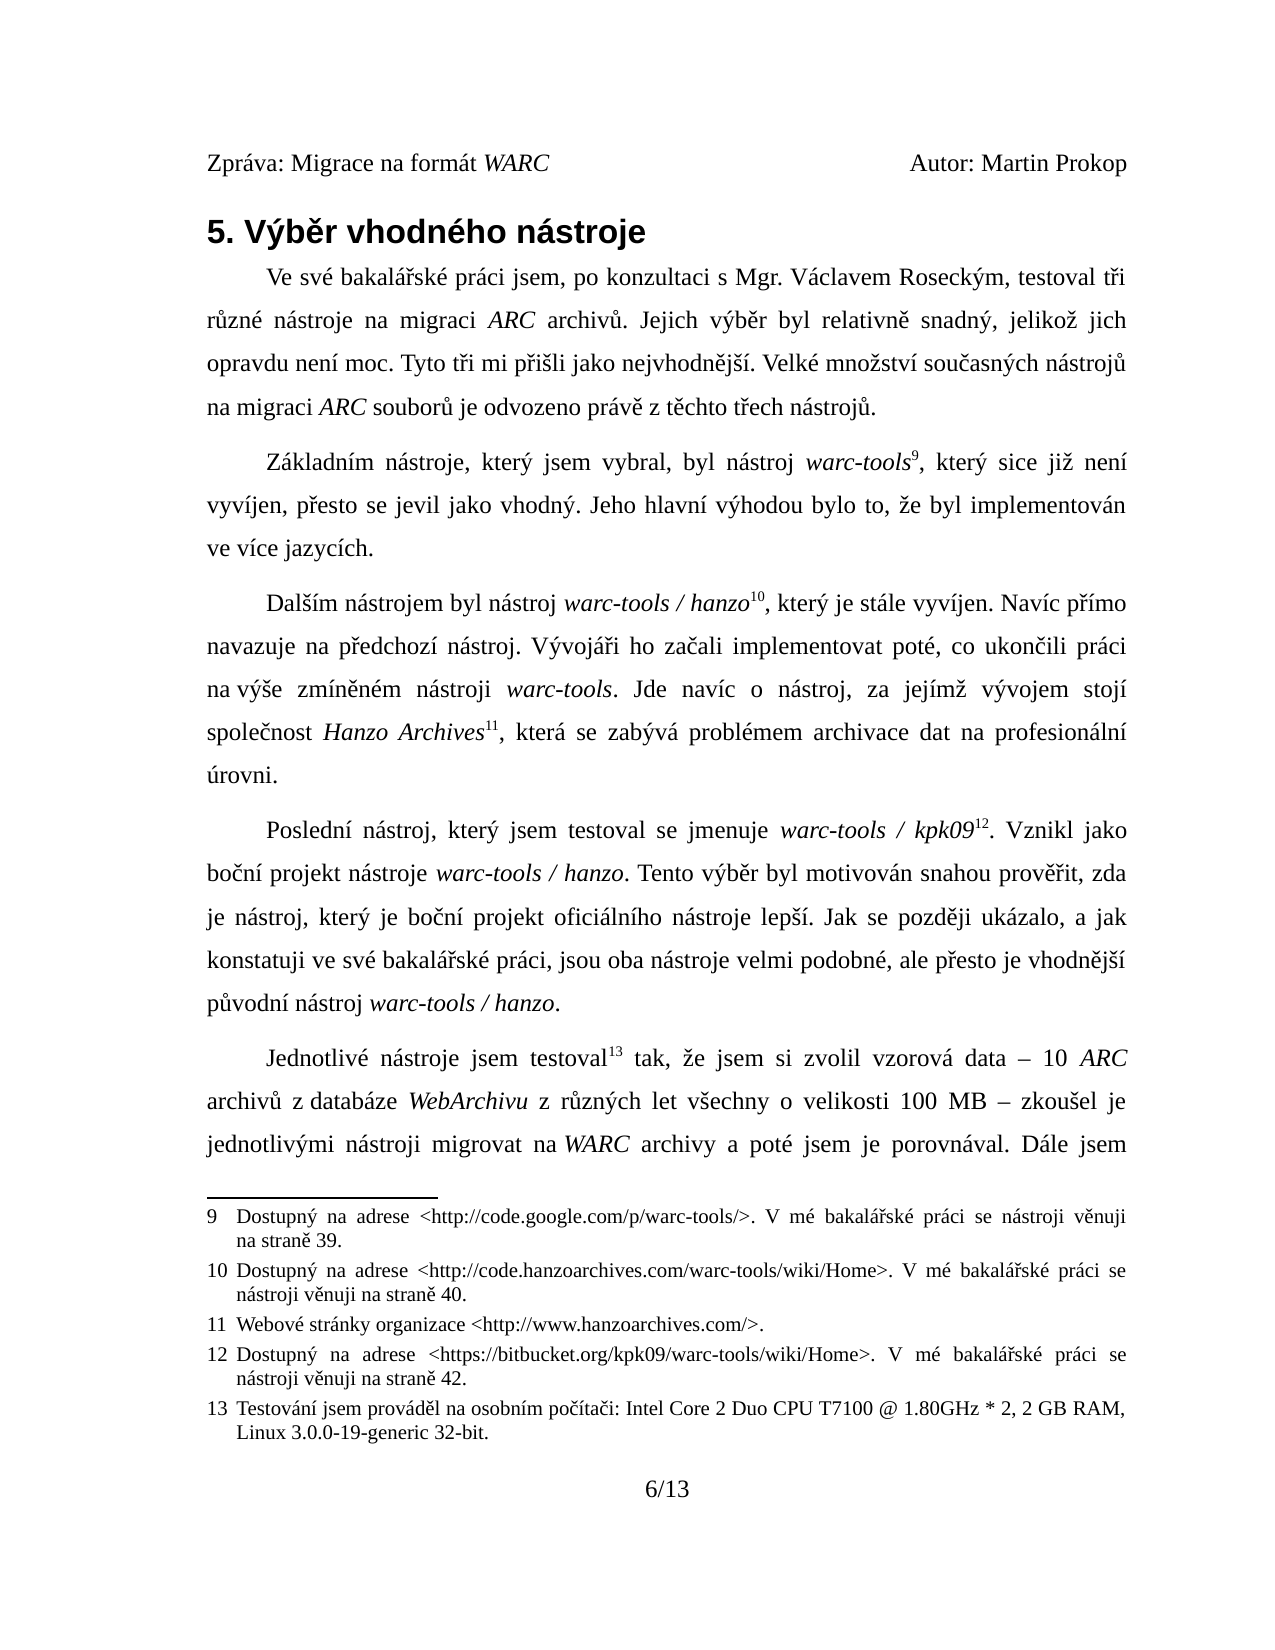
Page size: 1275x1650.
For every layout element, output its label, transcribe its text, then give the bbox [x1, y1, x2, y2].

text Testování jsem prováděl na osobním počítači: Intel Core 2 Duo CPU T7100 @ 1.80GHz * 2, 2 GB RAM, Linux 3.0.0-19-generic 32-bit. [207, 1396, 1127, 1444]
text Dalším nástrojem byl nástroj warc-tools / hanzo, který je stále vyvíjen. Navíc přímo navazuje na předchozí nástroj. Vývojáři ho začali implementovat poté, co ukončili práci na výše zmíněném nástroji warc-tools. Jde navíc o nástroj, za jejímž vývojem stojí společnost Hanzo Archives, která se zabývá problémem archivace dat na profesionální úrovni. [207, 588, 1127, 789]
subtitle 5. Výběr vhodného nástroje [207, 212, 1127, 250]
text Jednotlivé nástroje jsem testoval tak, že jsem si zvolil vzorová data – 10 ARC archivů z databáze WebArchivu z různých let všechny o velikosti 100 MB – zkoušel je jednotlivými nástroji migrovat na WARC archivy a poté jsem je porovnával. Dále jsem [207, 1043, 1127, 1158]
text Webové stránky organizace <http://www.hanzoarchives.com/>. [207, 1312, 1127, 1336]
text Dostupný na adrese <https://bitbucket.org/kpk09/warc-tools/wiki/Home>. V mé bakalářské práci se nástroji věnuji na straně 42. [207, 1342, 1127, 1390]
text Dostupný na adrese <http://code.google.com/p/warc-tools/>. V mé bakalářské práci se nástroji věnuji na straně 39. [207, 1204, 1127, 1252]
text Poslední nástroj, který jsem testoval se jmenuje warc-tools / kpk09. Vznikl jako boční projekt nástroje warc-tools / hanzo. Tento výběr byl motivován snahou prověřit, zda je nástroj, který je boční projekt oficiálního nástroje lepší. Jak se později ukázalo, a jak konstatuji ve své bakalářské práci, jsou oba nástroje velmi podobné, ale přesto je vhodnější původní nástroj warc-tools / hanzo. [207, 815, 1127, 1017]
text Ve své bakalářské práci jsem, po konzultaci s Mgr. Václavem Roseckým, testoval tři různé nástroje na migraci ARC archivů. Jejich výběr byl relativně snadný, jelikož jich opravdu není moc. Tyto tři mi přišli jako nejvhodnější. Velké množství současných nástrojů na migraci ARC souborů je odvozeno právě z těchto třech nástrojů. [207, 262, 1127, 420]
text Dostupný na adrese <http://code.hanzoarchives.com/warc-tools/wiki/Home>. V mé bakalářské práci se nástroji věnuji na straně 40. [207, 1258, 1127, 1306]
text Základním nástroje, který jsem vybral, byl nástroj warc-tools, který sice již není vyvíjen, přesto se jevil jako vhodný. Jeho hlavní výhodou bylo to, že byl implementován ve více jazycích. [207, 447, 1127, 562]
